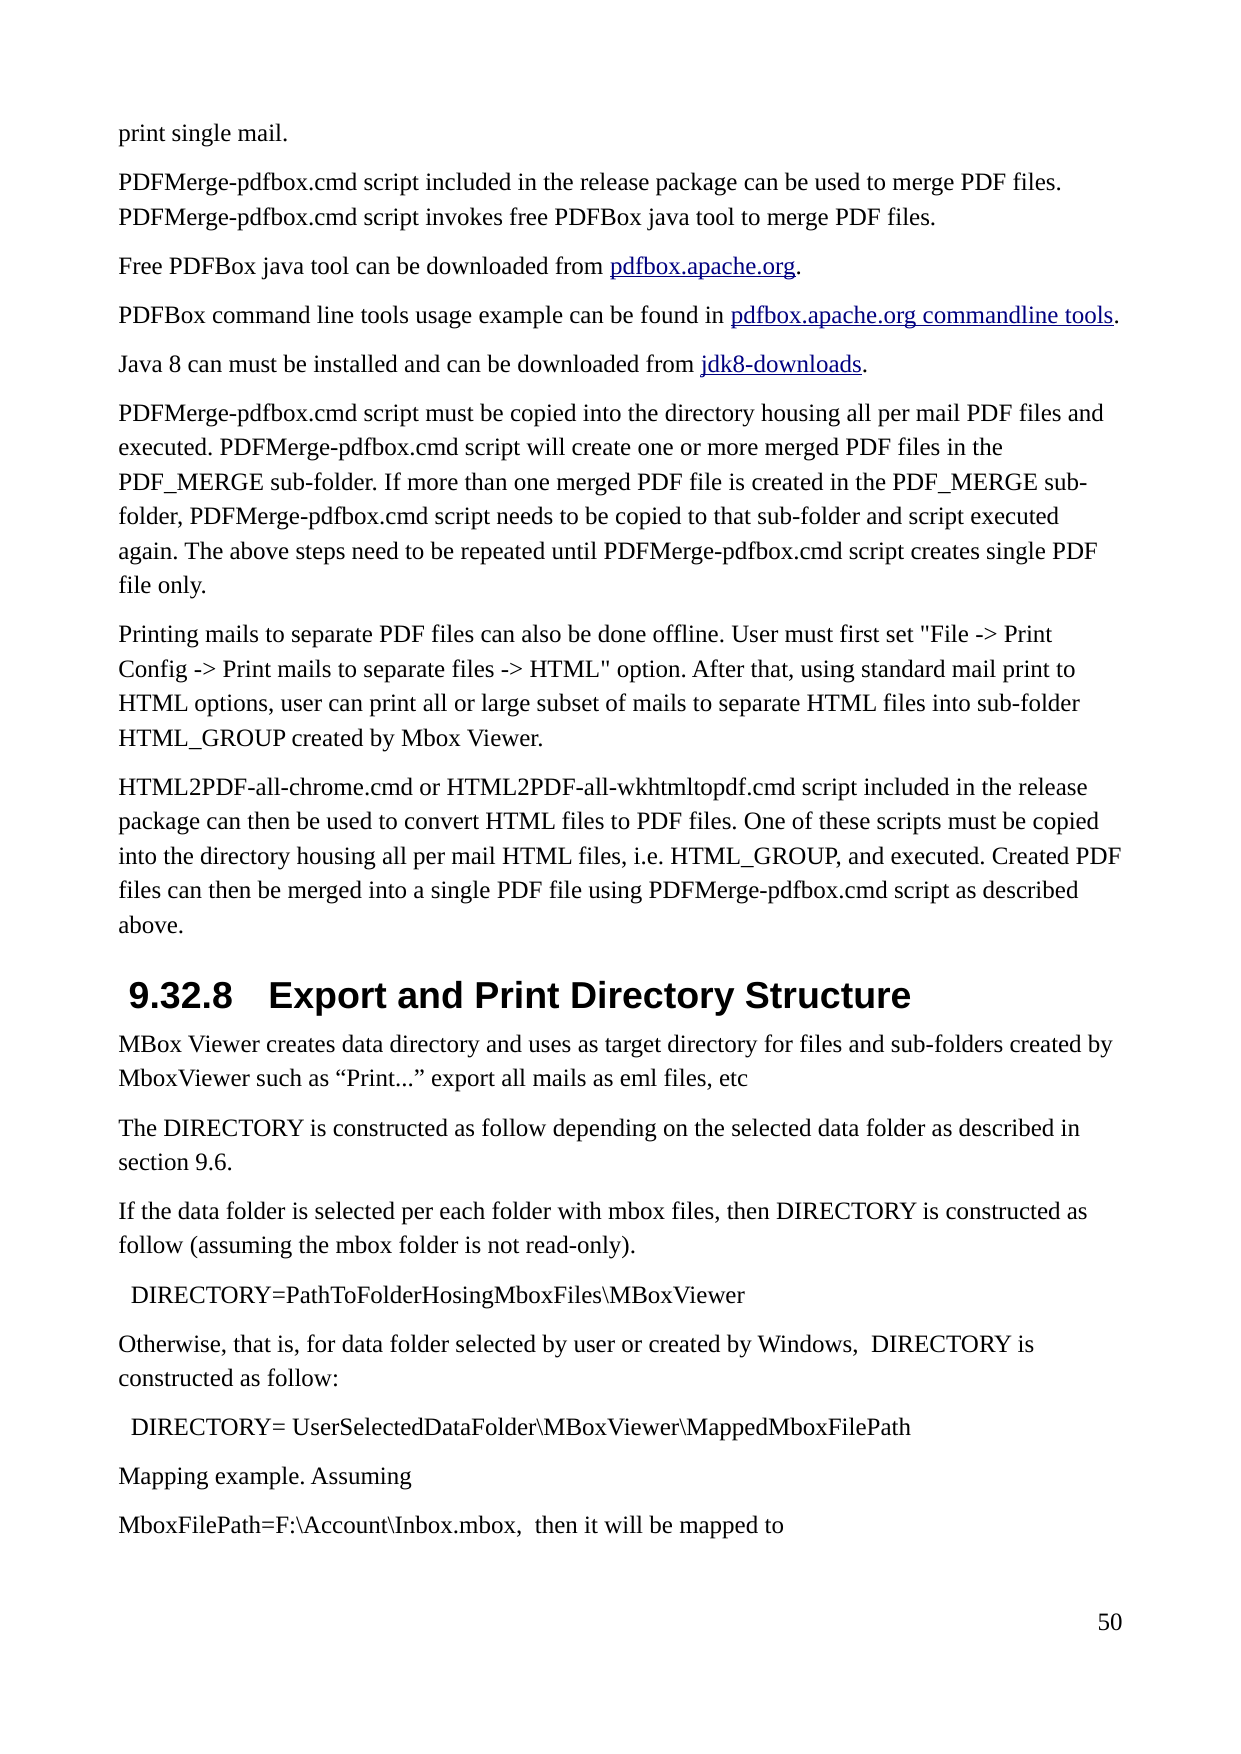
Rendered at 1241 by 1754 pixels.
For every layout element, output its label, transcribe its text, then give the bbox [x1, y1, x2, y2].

text Free PDFBox java tool can be downloaded from pdfbox.apache.org. [118, 251, 1122, 279]
text Printing mails to separate PDF files can also be done offline. User must first set "File -> Print Config -> Print mails to separate files -> HTML" option. After that, using standard mail print to HTML options, user can print all or large subset of mails to separate HTML files into sub-folder HTML_GROUP created by Mbox Viewer. [118, 619, 1122, 752]
text The DIRECTORY is constructed as follow depending on the selected data folder as described in section 9.6. [118, 1113, 1122, 1176]
text print single mail. [118, 118, 1122, 147]
text PDFMerge-pdfbox.cmd script included in the release package can be used to merge PDF files. PDFMerge-pdfbox.cmd script invokes free PDFBox java tool to merge PDF files. [118, 167, 1122, 230]
subtitle Export and Print Directory Structure [118, 973, 1122, 1017]
text DIRECTORY= UserSelectedDataFolder\MBoxViewer\MappedMboxFilePath [118, 1412, 1122, 1441]
text HTML2PDF-all-chrome.cmd or HTML2PDF-all-wkhtmltopdf.cmd script included in the release package can then be used to convert HTML files to PDF files. One of these scripts must be copied into the directory housing all per mail HTML files, i.e. HTML_GROUP, and executed. Created PDF files can then be merged into a single PDF file using PDFMerge-pdfbox.cmd script as described above. [118, 772, 1122, 938]
text PDFBox command line tools usage example can be found in pdfbox.apache.org commandline tools. [118, 300, 1122, 328]
text Java 8 can must be installed and can be downloaded from jdk8-downloads. [118, 349, 1122, 378]
text MboxFilePath=F:\Account\Inbox.mbox, then it will be mapped to [118, 1510, 1122, 1539]
text PDFMerge-pdfbox.cmd script must be copied into the directory housing all per mail PDF files and executed. PDFMerge-pdfbox.cmd script will create one or more merged PDF files in the PDF_MERGE sub-folder. If more than one merged PDF file is created in the PDF_MERGE sub-folder, PDFMerge-pdfbox.cmd script needs to be copied to that sub-folder and script executed again. The above steps need to be repeated until PDFMerge-pdfbox.cmd script creates single PDF file only. [118, 398, 1122, 599]
text If the data folder is selected per each folder with mbox files, then DIRECTORY is constructed as follow (assuming the mbox folder is not read-only). [118, 1196, 1122, 1259]
text Otherwise, that is, for data folder selected by user or created by Windows, DIRECTORY is constructed as follow: [118, 1329, 1122, 1392]
text Mapping example. Assuming [118, 1461, 1122, 1490]
text MBox Viewer creates data directory and uses as target directory for files and sub-folders created by MboxViewer such as “Print...” export all mails as eml files, etc [118, 1029, 1122, 1092]
text DIRECTORY=PathToFolderHosingMboxFiles\MBoxViewer [118, 1280, 1122, 1308]
